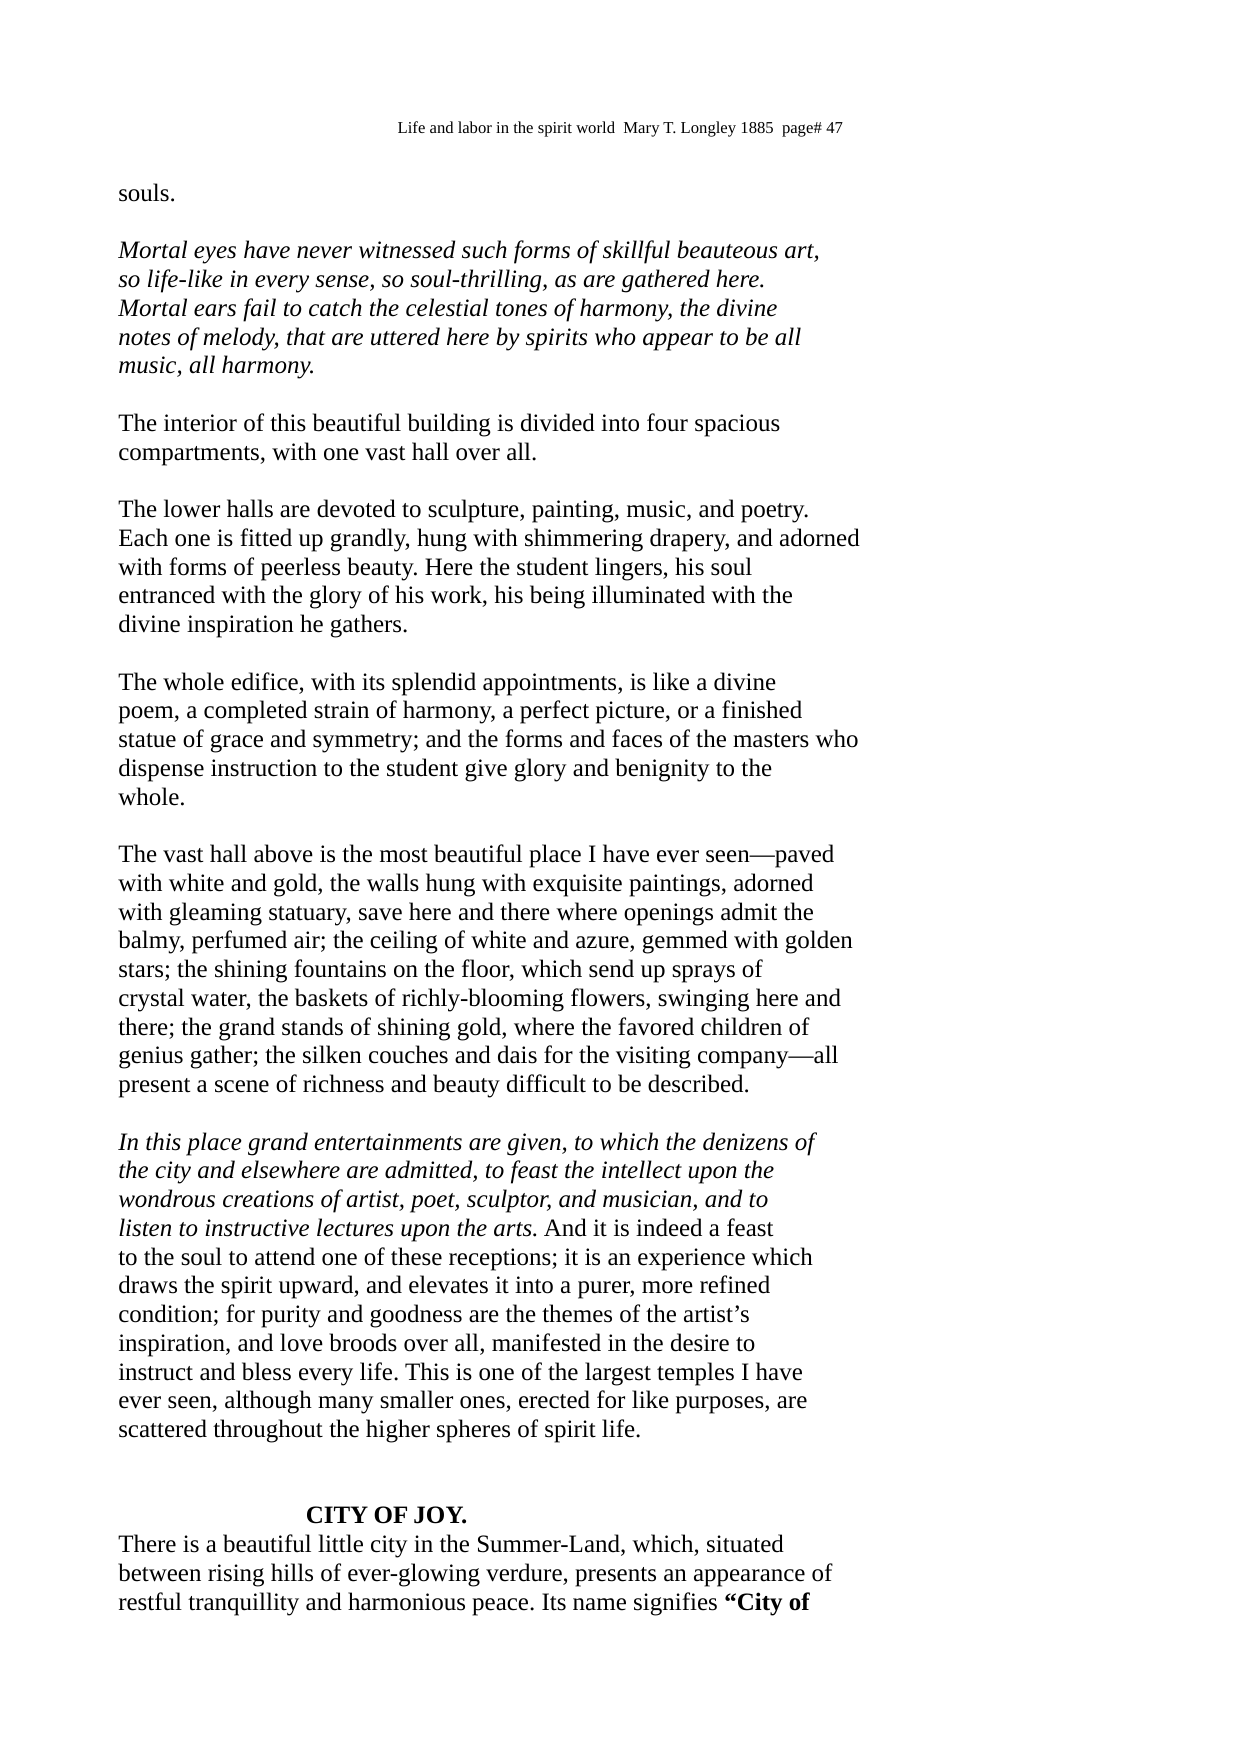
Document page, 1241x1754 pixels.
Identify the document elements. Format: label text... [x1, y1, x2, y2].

text The whole edifice, with its splendid appointments, is like a divine [118, 667, 1122, 696]
text the city and elsewhere are admitted, to feast the intellect upon the [118, 1156, 1122, 1184]
text whole. [118, 782, 1122, 811]
text Mortal ears fail to catch the celestial tones of harmony, the divine [118, 293, 1122, 322]
text balmy, perfumed air; the ceiling of white and azure, gemmed with golden [118, 926, 1122, 954]
text The vast hall above is the most beautiful place I have ever seen—paved [118, 839, 1122, 868]
text listen to instructive lectures upon the arts. And it is indeed a feast [118, 1213, 1122, 1242]
text entranced with the glory of his work, his being illuminated with the [118, 581, 1122, 609]
text genius gather; the silken couches and dais for the visiting company—all [118, 1041, 1122, 1069]
text to the soul to attend one of these receptions; it is an experience which [118, 1242, 1122, 1271]
text The interior of this beautiful building is divided into four spacious [118, 408, 1122, 437]
text statue of grace and symmetry; and the forms and faces of the masters who [118, 724, 1122, 753]
text There is a beautiful little city in the Summer-Land, which, situated [118, 1529, 1122, 1558]
text inspiration, and love broods over all, manifested in the desire to [118, 1328, 1122, 1357]
text crystal water, the baskets of richly-blooming flowers, swinging here and [118, 983, 1122, 1012]
text Each one is fitted up grandly, hung with shimmering drapery, and adorned [118, 523, 1122, 552]
text notes of melody, that are uttered here by spirits who appear to be all [118, 322, 1122, 351]
text poem, a completed strain of harmony, a perfect picture, or a finished [118, 696, 1122, 724]
text draws the spirit upward, and elevates it into a purer, more refined [118, 1271, 1122, 1299]
text stars; the shining fountains on the floor, which send up sprays of [118, 954, 1122, 983]
text compartments, with one vast hall over all. [118, 437, 1122, 466]
text music, all harmony. [118, 351, 1122, 379]
text divine inspiration he gathers. [118, 609, 1122, 638]
text CITY OF JOY. [118, 1501, 1122, 1529]
text The lower halls are devoted to sculpture, painting, music, and poetry. [118, 494, 1122, 523]
text scattered throughout the higher spheres of spirit life. [118, 1414, 1122, 1443]
text between rising hills of ever-glowing verdure, presents an appearance of [118, 1558, 1122, 1587]
text souls. [118, 178, 1122, 207]
text with white and gold, the walls hung with exquisite paintings, adorned [118, 868, 1122, 897]
text restful tranquillity and harmonious peace. Its name signifies “City of [118, 1587, 1122, 1616]
text present a scene of richness and beauty difficult to be described. [118, 1069, 1122, 1098]
text In this place grand entertainments are given, to which the denizens of [118, 1127, 1122, 1156]
text ever seen, although many smaller ones, erected for like purposes, are [118, 1386, 1122, 1414]
text condition; for purity and goodness are the themes of the artist’s [118, 1299, 1122, 1328]
text wondrous creations of artist, poet, sculptor, and musician, and to [118, 1184, 1122, 1213]
text dispense instruction to the student give glory and benignity to the [118, 753, 1122, 782]
text with gleaming statuary, save here and there where openings admit the [118, 897, 1122, 926]
text instruct and bless every life. This is one of the largest temples I have [118, 1357, 1122, 1386]
text Mortal eyes have never witnessed such forms of skillful beauteous art, [118, 236, 1122, 264]
text there; the grand stands of shining gold, where the favored children of [118, 1012, 1122, 1041]
text so life-like in every sense, so soul-thrilling, as are gathered here. [118, 264, 1122, 293]
text with forms of peerless beauty. Here the student lingers, his soul [118, 552, 1122, 581]
